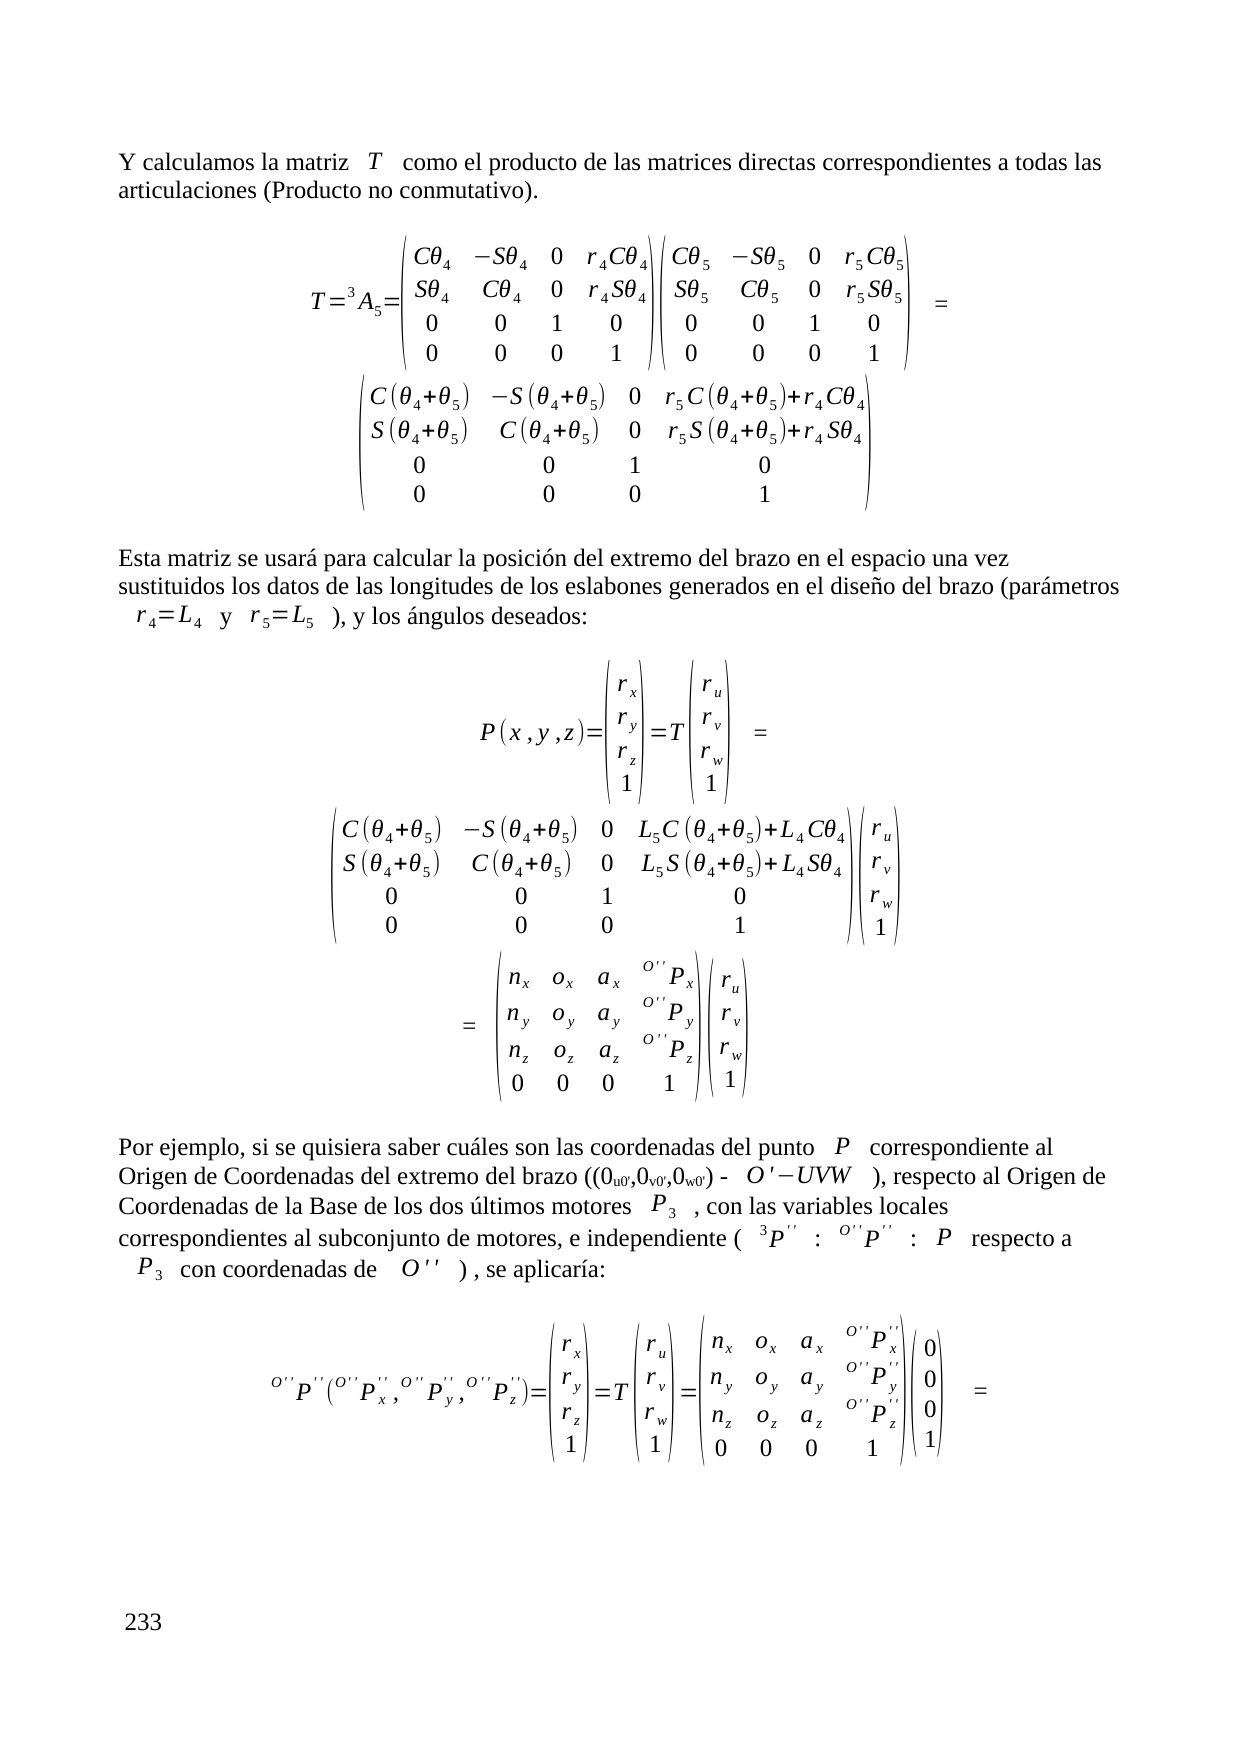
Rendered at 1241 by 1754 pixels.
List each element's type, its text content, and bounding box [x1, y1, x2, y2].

text Esta matriz se usará para calcular la posición del extremo del brazo en el espacio una vez sustituidos los datos de las longitudes de los eslabones generados en el diseño del brazo (parámetrosy), y los ángulos deseados: [118, 543, 1122, 632]
text Y calculamos la matrizcomo el producto de las matrices directas correspondientes a todas las articulaciones (Producto no conmutativo). [118, 147, 1122, 204]
text = [118, 1313, 1122, 1468]
text Por ejemplo, si se quisiera saber cuáles son las coordenadas del puntocorrespondiente al Origen de Coordenadas del extremo del brazo ((0u0',0v0',0w0') -), respecto al Origen de Coordenadas de la Base de los dos últimos motores, con las variables locales correspondientes al subconjunto de motores, e independiente (::respecto acon coordenadas de ) , se aplicaría: [118, 1132, 1122, 1284]
text = [118, 948, 1122, 1104]
text = [118, 660, 1122, 804]
text = [118, 233, 1122, 373]
